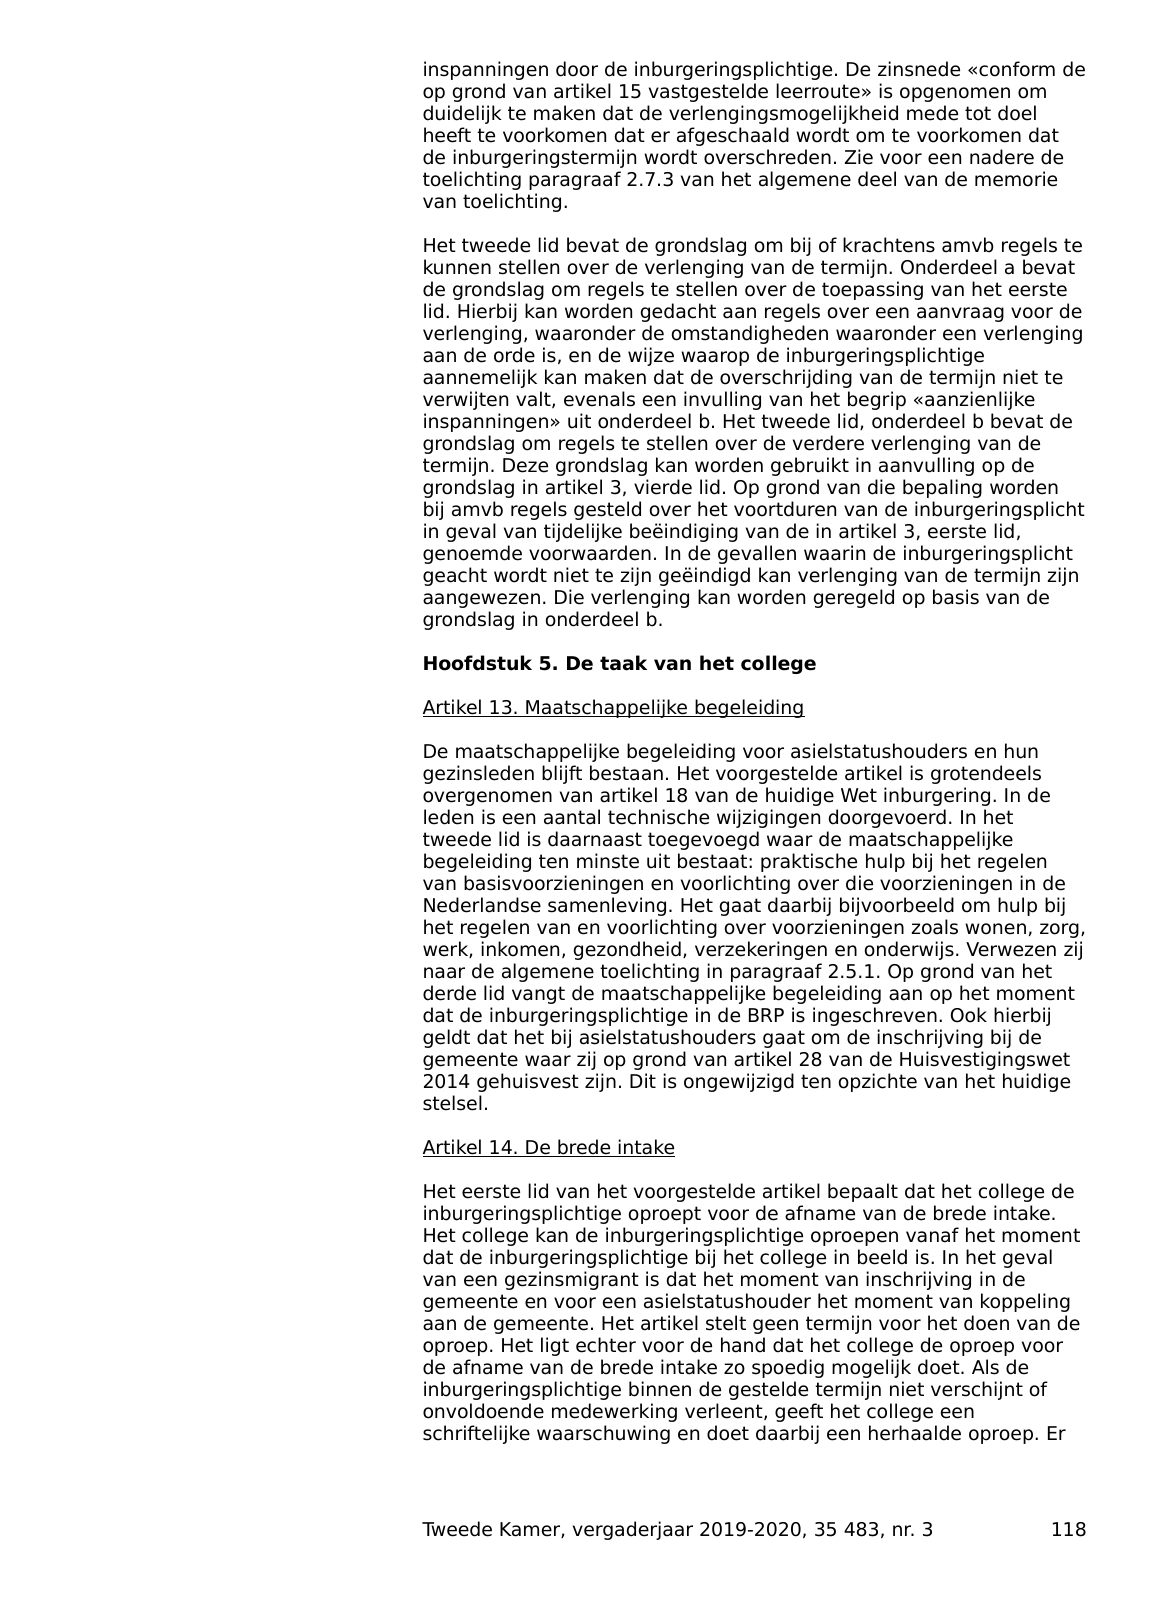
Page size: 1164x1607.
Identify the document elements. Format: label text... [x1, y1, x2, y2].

subtitle Artikel 14. De brede intake [422, 1137, 1087, 1159]
text inspanningen door de inburgeringsplichtige. De zinsnede «conform de op grond van artikel 15 vastgestelde leerroute» is opgenomen om duidelijk te maken dat de verlengingsmogelijkheid mede tot doel heeft te voorkomen dat er afgeschaald wordt om te voorkomen dat de inburgeringstermijn wordt overschreden. Zie voor een nadere de toelichting paragraaf 2.7.3 van het algemene deel van de memorie van toelichting. [422, 59, 1087, 213]
subtitle Hoofdstuk 5. De taak van het college [422, 653, 1087, 675]
subtitle Artikel 13. Maatschappelijke begeleiding [422, 697, 1087, 719]
text Het tweede lid bevat de grondslag om bij of krachtens amvb regels te kunnen stellen over de verlenging van de termijn. Onderdeel a bevat de grondslag om regels te stellen over de toepassing van het eerste lid. Hierbij kan worden gedacht aan regels over een aanvraag voor de verlenging, waaronder de omstandigheden waaronder een verlenging aan de orde is, en de wijze waarop de inburgeringsplichtige aannemelijk kan maken dat de overschrijding van de termijn niet te verwijten valt, evenals een invulling van het begrip «aanzienlijke inspanningen» uit onderdeel b. Het tweede lid, onderdeel b bevat de grondslag om regels te stellen over de verdere verlenging van de termijn. Deze grondslag kan worden gebruikt in aanvulling op de grondslag in artikel 3, vierde lid. Op grond van die bepaling worden bij amvb regels gesteld over het voortduren van de inburgeringsplicht in geval van tijdelijke beëindiging van de in artikel 3, eerste lid, genoemde voorwaarden. In de gevallen waarin de inburgeringsplicht geacht wordt niet te zijn geëindigd kan verlenging van de termijn zijn aangewezen. Die verlenging kan worden geregeld op basis van de grondslag in onderdeel b. [422, 235, 1087, 631]
text De maatschappelijke begeleiding voor asielstatushouders en hun gezinsleden blijft bestaan. Het voorgestelde artikel is grotendeels overgenomen van artikel 18 van de huidige Wet inburgering. In de leden is een aantal technische wijzigingen doorgevoerd. In het tweede lid is daarnaast toegevoegd waar de maatschappelijke begeleiding ten minste uit bestaat: praktische hulp bij het regelen van basisvoorzieningen en voorlichting over die voorzieningen in de Nederlandse samenleving. Het gaat daarbij bijvoorbeeld om hulp bij het regelen van en voorlichting over voorzieningen zoals wonen, zorg, werk, inkomen, gezondheid, verzekeringen en onderwijs. Verwezen zij naar de algemene toelichting in paragraaf 2.5.1. Op grond van het derde lid vangt de maatschappelijke begeleiding aan op het moment dat de inburgeringsplichtige in de BRP is ingeschreven. Ook hierbij geldt dat het bij asielstatushouders gaat om de inschrijving bij de gemeente waar zij op grond van artikel 28 van de Huisvestigingswet 2014 gehuisvest zijn. Dit is ongewijzigd ten opzichte van het huidige stelsel. [422, 741, 1087, 1115]
text Het eerste lid van het voorgestelde artikel bepaalt dat het college de inburgeringsplichtige oproept voor de afname van de brede intake. Het college kan de inburgeringsplichtige oproepen vanaf het moment dat de inburgeringsplichtige bij het college in beeld is. In het geval van een gezinsmigrant is dat het moment van inschrijving in de gemeente en voor een asielstatushouder het moment van koppeling aan de gemeente. Het artikel stelt geen termijn voor het doen van de oproep. Het ligt echter voor de hand dat het college de oproep voor de afname van de brede intake zo spoedig mogelijk doet. Als de inburgeringsplichtige binnen de gestelde termijn niet verschijnt of onvoldoende medewerking verleent, geeft het college een schriftelijke waarschuwing en doet daarbij een herhaalde oproep. Er [422, 1181, 1087, 1445]
